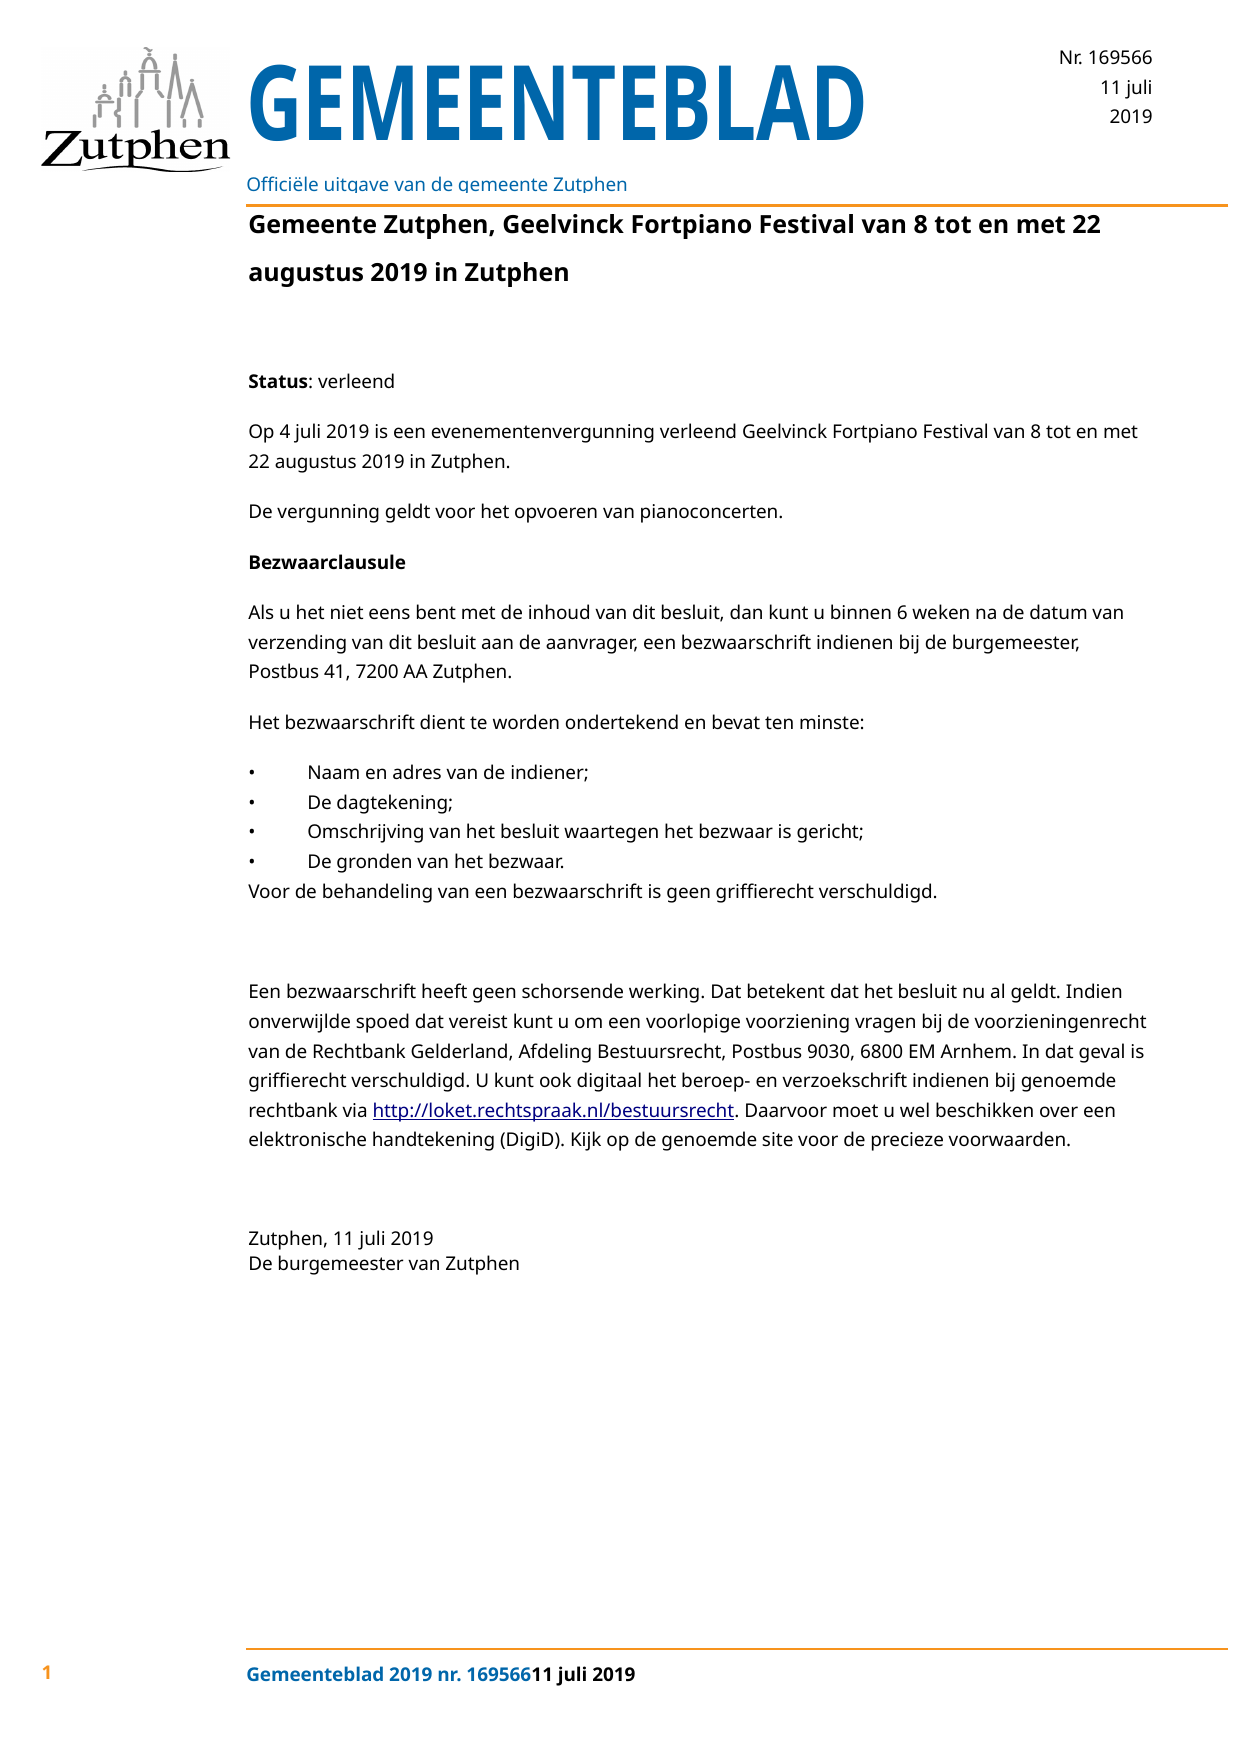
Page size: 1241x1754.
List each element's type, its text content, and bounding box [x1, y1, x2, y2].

list Omschrijving van het besluit waartegen het bezwaar is gericht; [248, 819, 1152, 844]
text De vergunning geldt voor het opvoeren van pianoconcerten. [248, 499, 1152, 524]
text Gemeente Zutphen, Geelvinck Fortpiano Festival van 8 tot en met 22 augustus 2019 in Zutphen [248, 207, 1152, 288]
picture [41, 47, 231, 172]
text Een bezwaarschrift heeft geen schorsende werking. Dat betekent dat het besluit nu al geldt. Indien onverwijlde spoed dat vereist kunt u om een voorlopige voorziening vragen bij de voorzieningenrecht van de Rechtbank Gelderland, Afdeling Bestuursrecht, Postbus 9030, 6800 EM Arnhem. In dat geval is griffierecht verschuldigd. U kunt ook digitaal het beroep- en verzoekschrift indienen bij genoemde rechtbank via http://loket.rechtspraak.nl/bestuursrecht. Daarvoor moet u wel beschikken over een elektronische handtekening (DigiD). Kijk op de genoemde site voor de precieze voorwaarden. [248, 979, 1152, 1152]
text Zutphen, 11 juli 2019 [248, 1225, 1152, 1251]
text Op 4 juli 2019 is een evenementenvergunning verleend Geelvinck Fortpiano Festival van 8 tot en met 22 augustus 2019 in Zutphen. [248, 419, 1152, 474]
text Status: verleend [248, 368, 1152, 394]
list Naam en adres van de indiener; [248, 759, 1152, 785]
list De gronden van het bezwaar. [248, 848, 1152, 874]
text Als u het niet eens bent met de inhoud van dit besluit, dan kunt u binnen 6 weken na de datum van verzending van dit besluit aan de aanvrager, een bezwaarschrift indienen bij de burgemeester, Postbus 41, 7200 AA Zutphen. [248, 599, 1152, 684]
text Het bezwaarschrift dient te worden ondertekend en bevat ten minste: [248, 709, 1152, 735]
text Voor de behandeling van een bezwaarschrift is geen griffierecht verschuldigd. [248, 878, 1152, 904]
text De burgemeester van Zutphen [248, 1251, 1152, 1276]
text Bezwaarclausule [248, 549, 1152, 575]
list De dagtekening; [248, 789, 1152, 815]
